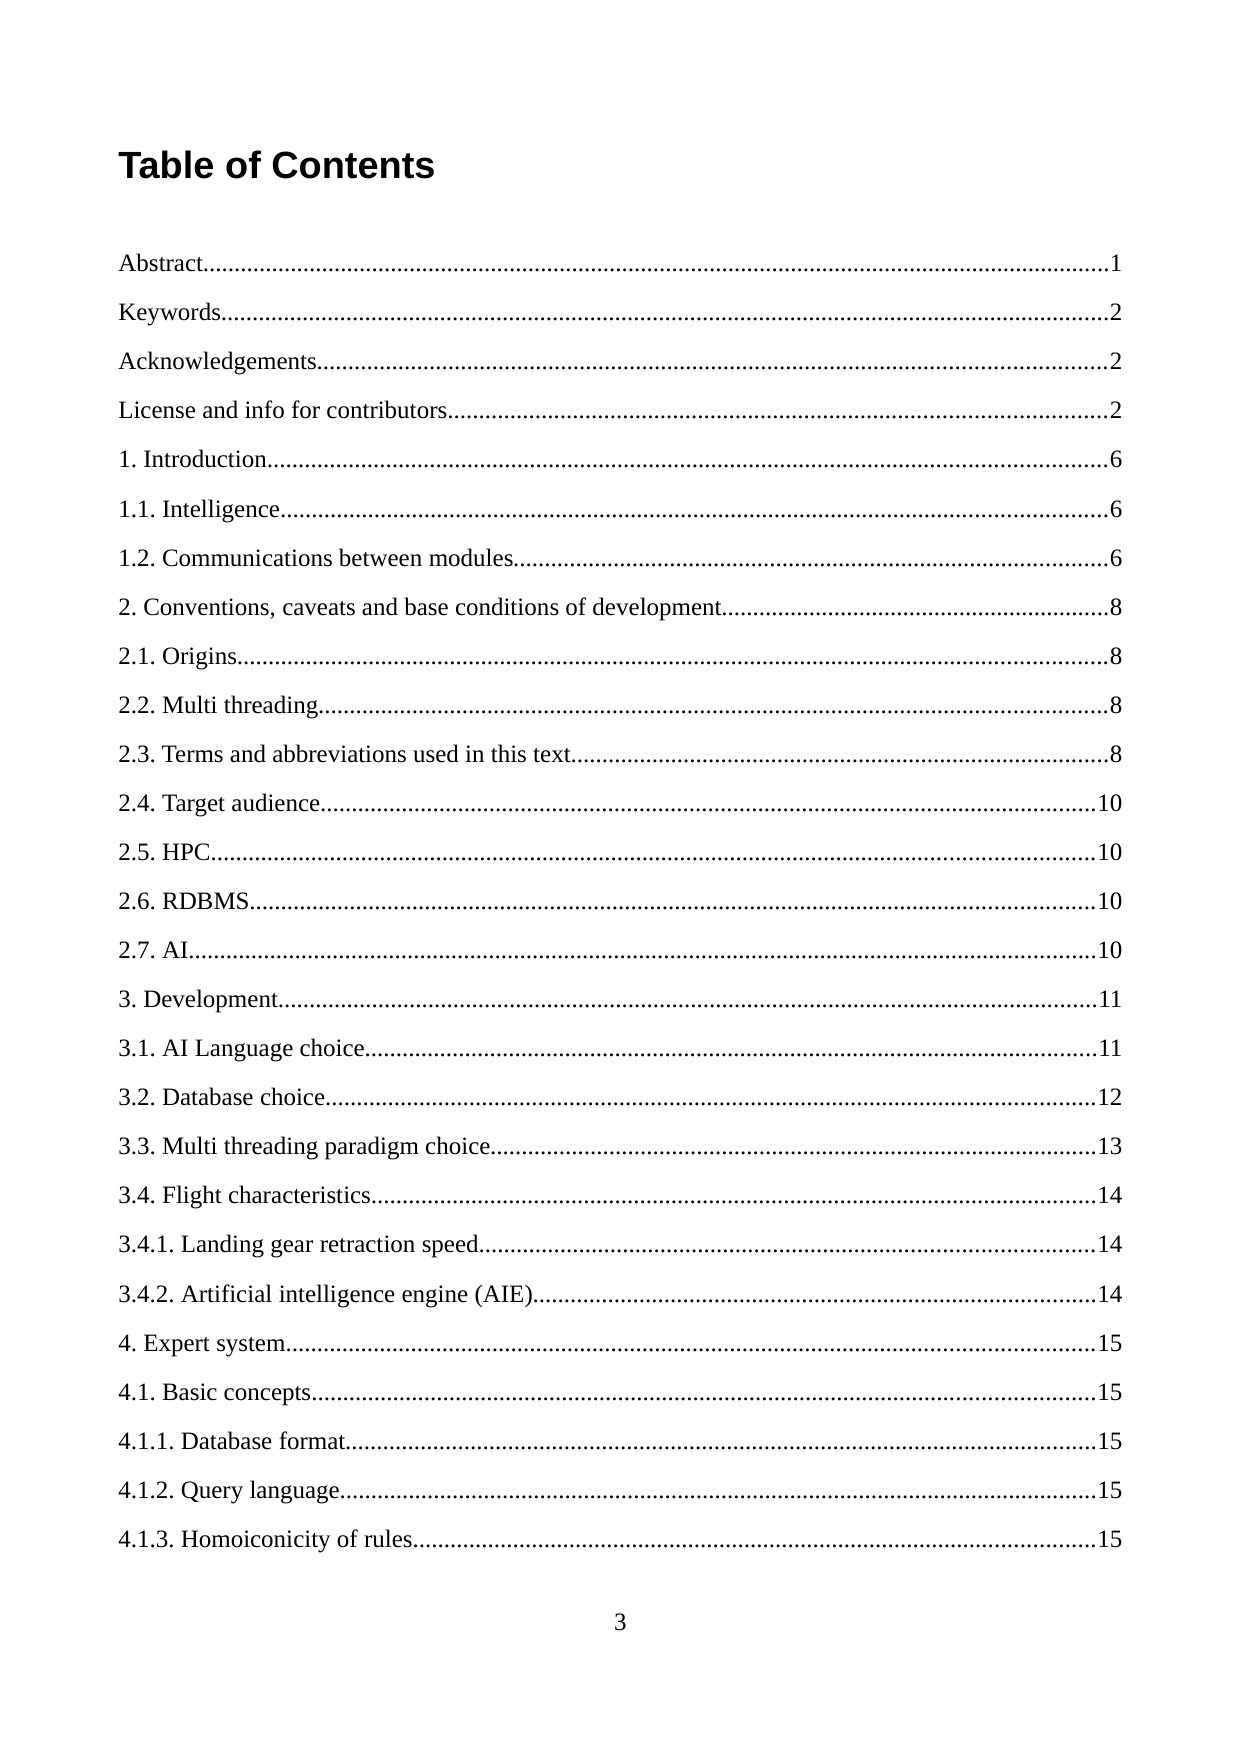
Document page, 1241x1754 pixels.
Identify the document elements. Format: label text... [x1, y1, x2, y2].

subtitle Table of Contents [118, 143, 1122, 187]
text 3.1. AI Language choice 11 [118, 1033, 1122, 1062]
text 3.2. Database choice 12 [118, 1082, 1122, 1111]
text 4.1.2. Query language 15 [118, 1475, 1122, 1504]
text 1. Introduction 6 [118, 444, 1122, 473]
text License and info for contributors 2 [118, 396, 1122, 424]
text 1.2. Communications between modules 6 [118, 543, 1122, 571]
text Acknowledgements 2 [118, 346, 1122, 375]
text 2.4. Target audience 10 [118, 788, 1122, 817]
text 3.4.1. Landing gear retraction speed 14 [118, 1229, 1122, 1258]
text 4.1. Basic concepts 15 [118, 1377, 1122, 1406]
text 1.1. Intelligence 6 [118, 494, 1122, 522]
text 2.1. Origins 8 [118, 641, 1122, 669]
text 2.5. HPC 10 [118, 837, 1122, 866]
text 2.3. Terms and abbreviations used in this text 8 [118, 739, 1122, 768]
text 3.3. Multi threading paradigm choice 13 [118, 1131, 1122, 1160]
text 2.6. RDBMS 10 [118, 886, 1122, 915]
text 4. Expert system 15 [118, 1328, 1122, 1356]
text Keywords 2 [118, 297, 1122, 326]
text 3. Development 11 [118, 984, 1122, 1013]
text 3.4.2. Artificial intelligence engine (AIE) 14 [118, 1279, 1122, 1307]
text Abstract 1 [118, 248, 1122, 277]
text 4.1.3. Homoiconicity of rules 15 [118, 1524, 1122, 1553]
text 3.4. Flight characteristics 14 [118, 1181, 1122, 1209]
text 2.2. Multi threading 8 [118, 690, 1122, 719]
text 2. Conventions, caveats and base conditions of development 8 [118, 592, 1122, 621]
text 2.7. AI 10 [118, 935, 1122, 964]
text 4.1.1. Database format 15 [118, 1426, 1122, 1454]
